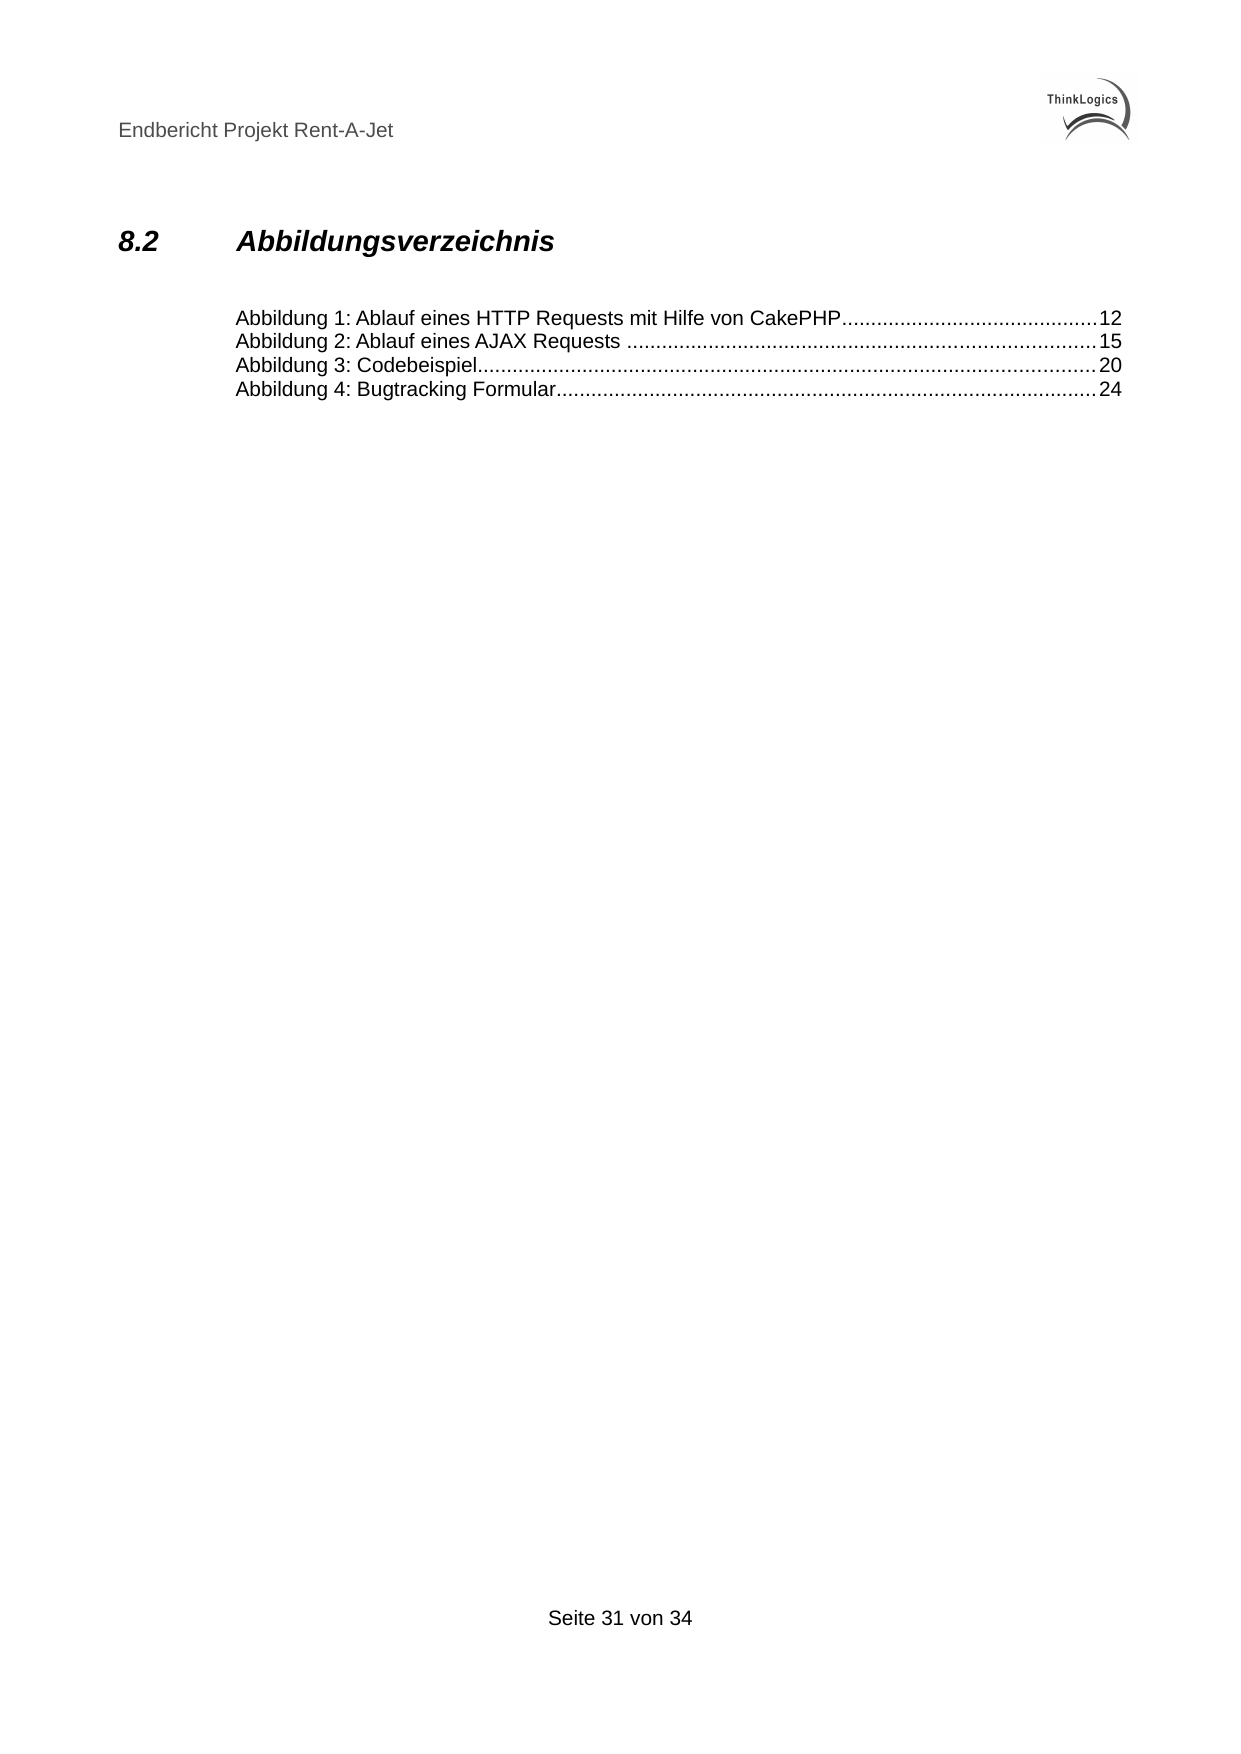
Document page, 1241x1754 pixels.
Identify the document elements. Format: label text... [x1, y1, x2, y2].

text Abbildung 3: Codebeispiel 20 [118, 353, 1122, 377]
text Abbildung 1: Ablauf eines HTTP Requests mit Hilfe von CakePHP 12 [118, 305, 1122, 329]
text Abbildung 2: Ablauf eines AJAX Requests 15 [118, 329, 1122, 353]
subtitle Abbildungsverzeichnis [118, 224, 1122, 258]
text Abbildung 4: Bugtracking Formular 24 [118, 377, 1122, 401]
